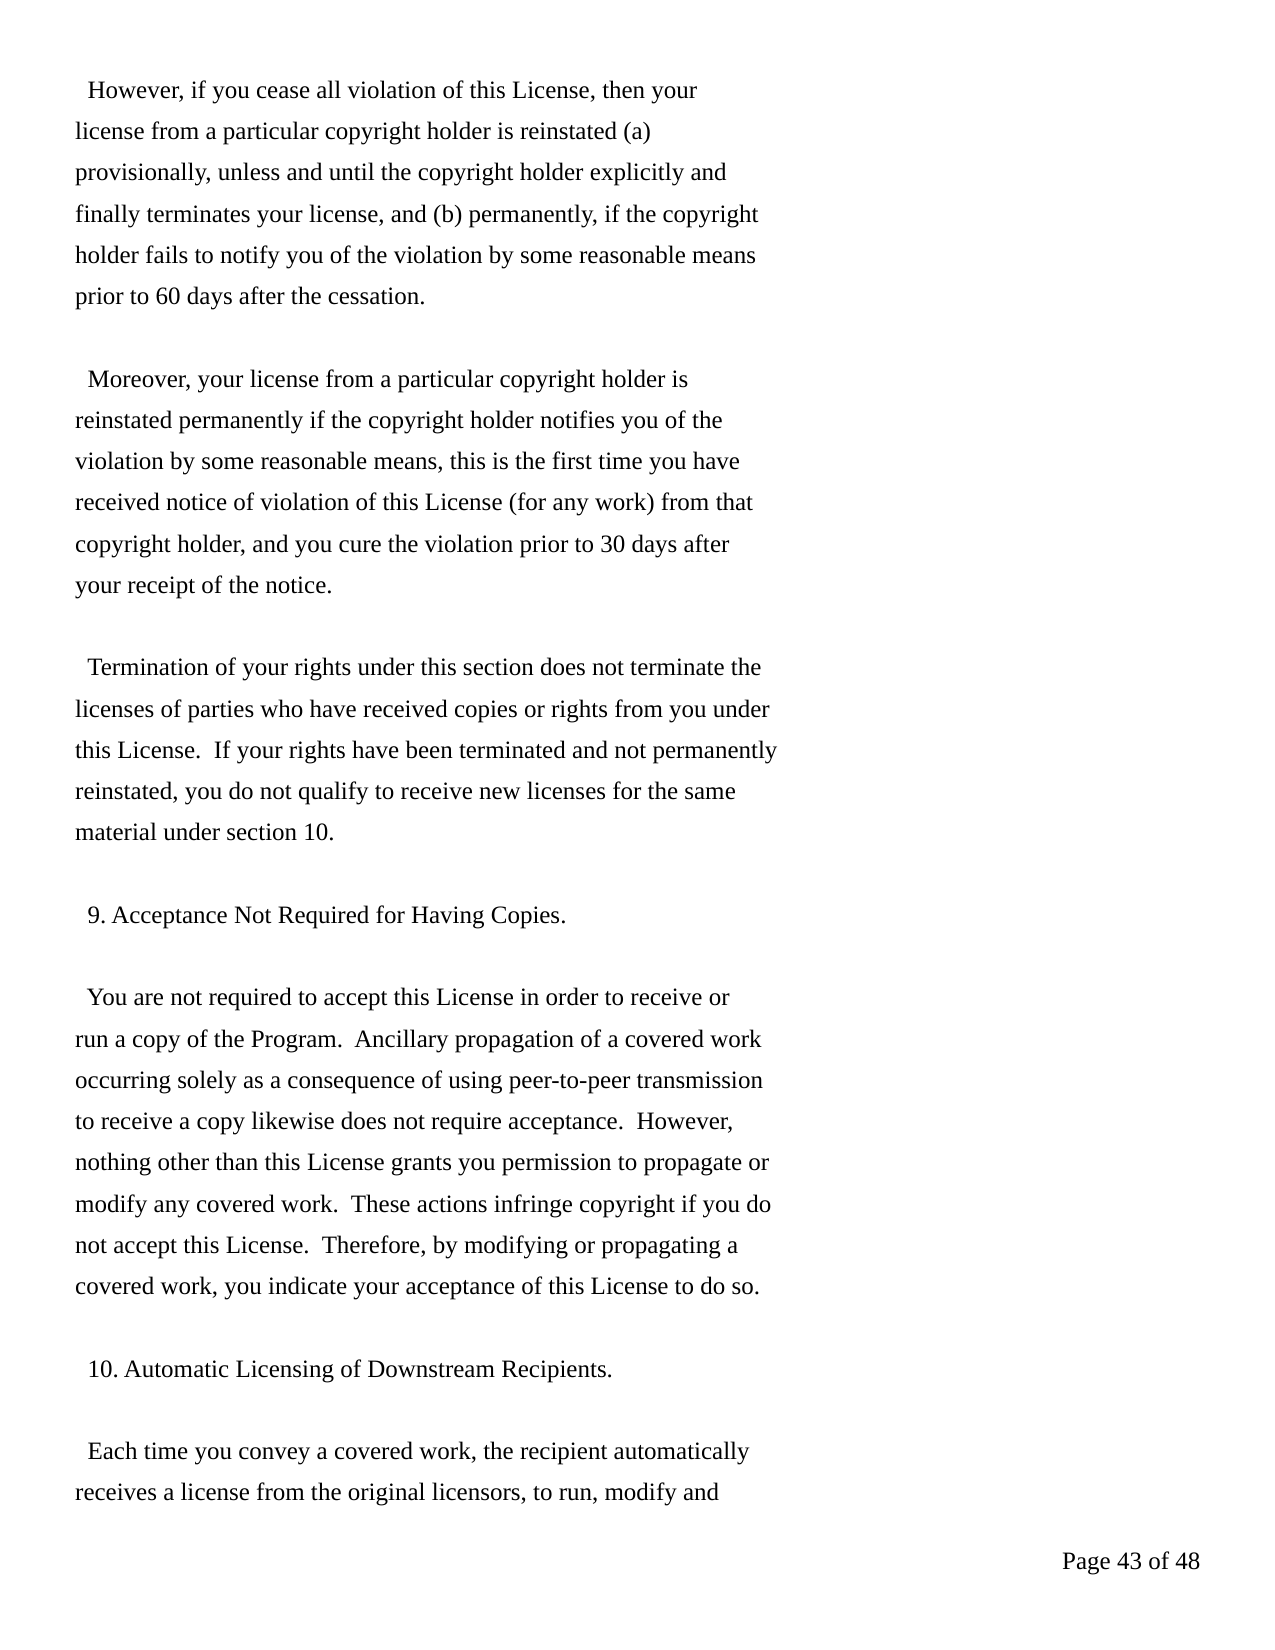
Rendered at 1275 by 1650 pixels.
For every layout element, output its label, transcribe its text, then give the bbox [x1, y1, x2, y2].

text this License. If your rights have been terminated and not permanently [75, 735, 1200, 764]
text material under section 10. [75, 817, 1200, 846]
text your receipt of the notice. [75, 570, 1200, 599]
text provisionally, unless and until the copyright holder explicitly and [75, 157, 1200, 186]
text However, if you cease all violation of this License, then your [75, 75, 1200, 104]
text reinstated, you do not qualify to receive new licenses for the same [75, 776, 1200, 805]
text You are not required to accept this License in order to receive or [75, 982, 1200, 1011]
text holder fails to notify you of the violation by some reasonable means [75, 240, 1200, 269]
text Each time you convey a covered work, the recipient automatically [75, 1436, 1200, 1465]
text 10. Automatic Licensing of Downstream Recipients. [75, 1354, 1200, 1382]
text Moreover, your license from a particular copyright holder is [75, 364, 1200, 392]
text finally terminates your license, and (b) permanently, if the copyright [75, 199, 1200, 227]
text license from a particular copyright holder is reinstated (a) [75, 116, 1200, 145]
text to receive a copy likewise does not require acceptance. However, [75, 1106, 1200, 1135]
text Termination of your rights under this section does not terminate the [75, 652, 1200, 681]
text reinstated permanently if the copyright holder notifies you of the [75, 405, 1200, 434]
text covered work, you indicate your acceptance of this License to do so. [75, 1271, 1200, 1300]
text run a copy of the Program. Ancillary propagation of a covered work [75, 1024, 1200, 1052]
text occurring solely as a consequence of using peer-to-peer transmission [75, 1065, 1200, 1094]
text 9. Acceptance Not Required for Having Copies. [75, 900, 1200, 929]
text modify any covered work. These actions infringe copyright if you do [75, 1189, 1200, 1217]
text licenses of parties who have received copies or rights from you under [75, 694, 1200, 722]
text prior to 60 days after the cessation. [75, 281, 1200, 310]
text nothing other than this License grants you permission to propagate or [75, 1147, 1200, 1176]
text violation by some reasonable means, this is the first time you have [75, 446, 1200, 475]
text copyright holder, and you cure the violation prior to 30 days after [75, 529, 1200, 557]
text received notice of violation of this License (for any work) from that [75, 487, 1200, 516]
text receives a license from the original licensors, to run, modify and [75, 1477, 1200, 1506]
text not accept this License. Therefore, by modifying or propagating a [75, 1230, 1200, 1259]
